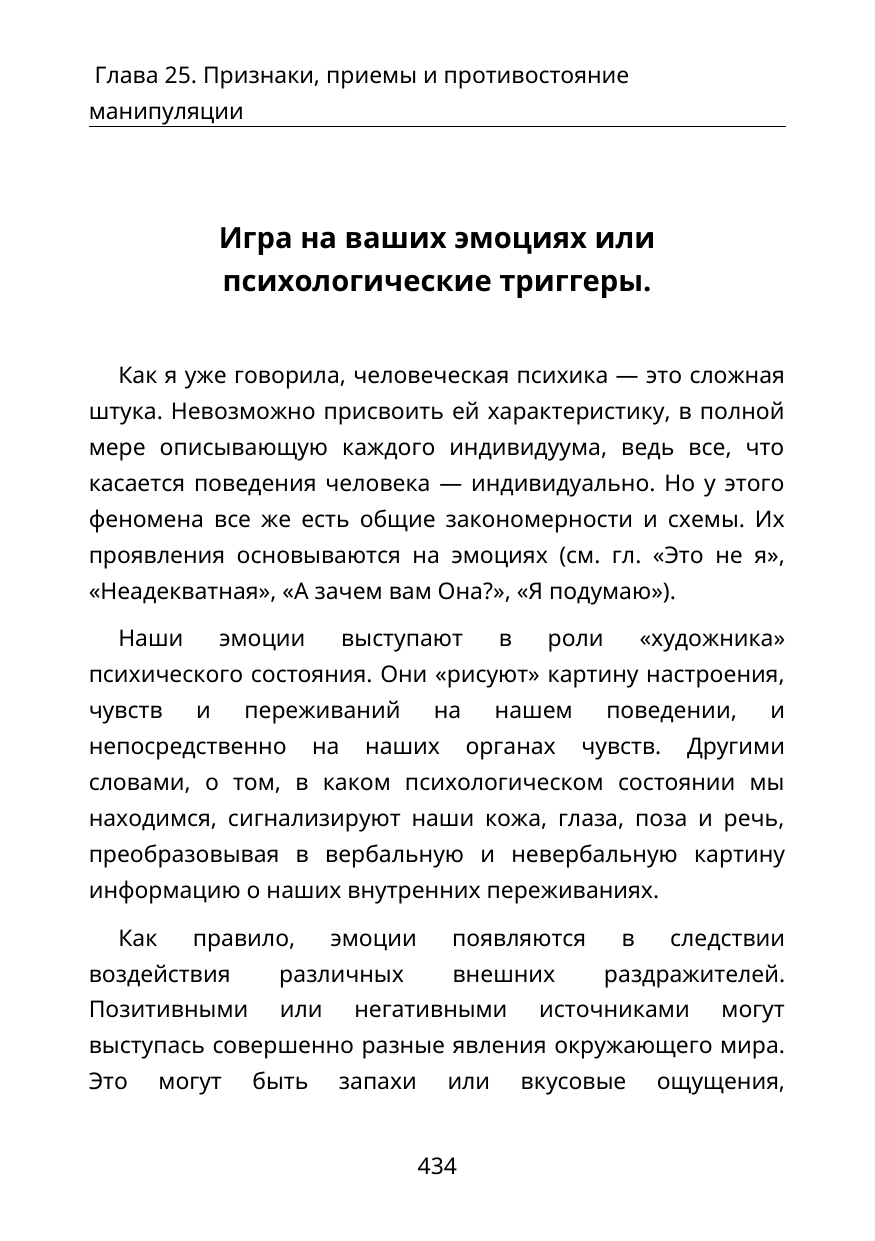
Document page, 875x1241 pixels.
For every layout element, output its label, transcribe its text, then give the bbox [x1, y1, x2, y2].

subtitle Игра на ваших эмоциях или психологические триггеры. [88, 215, 786, 300]
text Как я уже говорила, человеческая психика — это сложная штука. Невозможно присвоить ей характеристику, в полной мере описывающую каждого индивидуума, ведь все, что касается поведения человека — индивидуально. Но у этого феномена все же есть общие закономерности и схемы. Их проявления основываются на эмоциях (см. гл. «Это не я», «Неадекватная», «А зачем вам Она?», «Я подумаю»). [88, 359, 786, 606]
text Как правило, эмоции появляются в следствии воздействия различных внешних раздражителей. Позитивными или негативными источниками могут выступась совершенно разные явления окружающего мира. Это могут быть запахи или вкусовые ощущения, [88, 922, 786, 1097]
text Наши эмоции выступают в роли «художника» психического состояния. Они «рисуют» картину настроения, чувств и переживаний на нашем поведении, и непосредственно на наших органах чувств. Другими словами, о том, в каком психологическом состоянии мы находимся, сигнализируют наши кожа, глаза, поза и речь, преобразовывая в вербальную и невербальную картину информацию о наших внутренних переживаниях. [88, 622, 786, 905]
